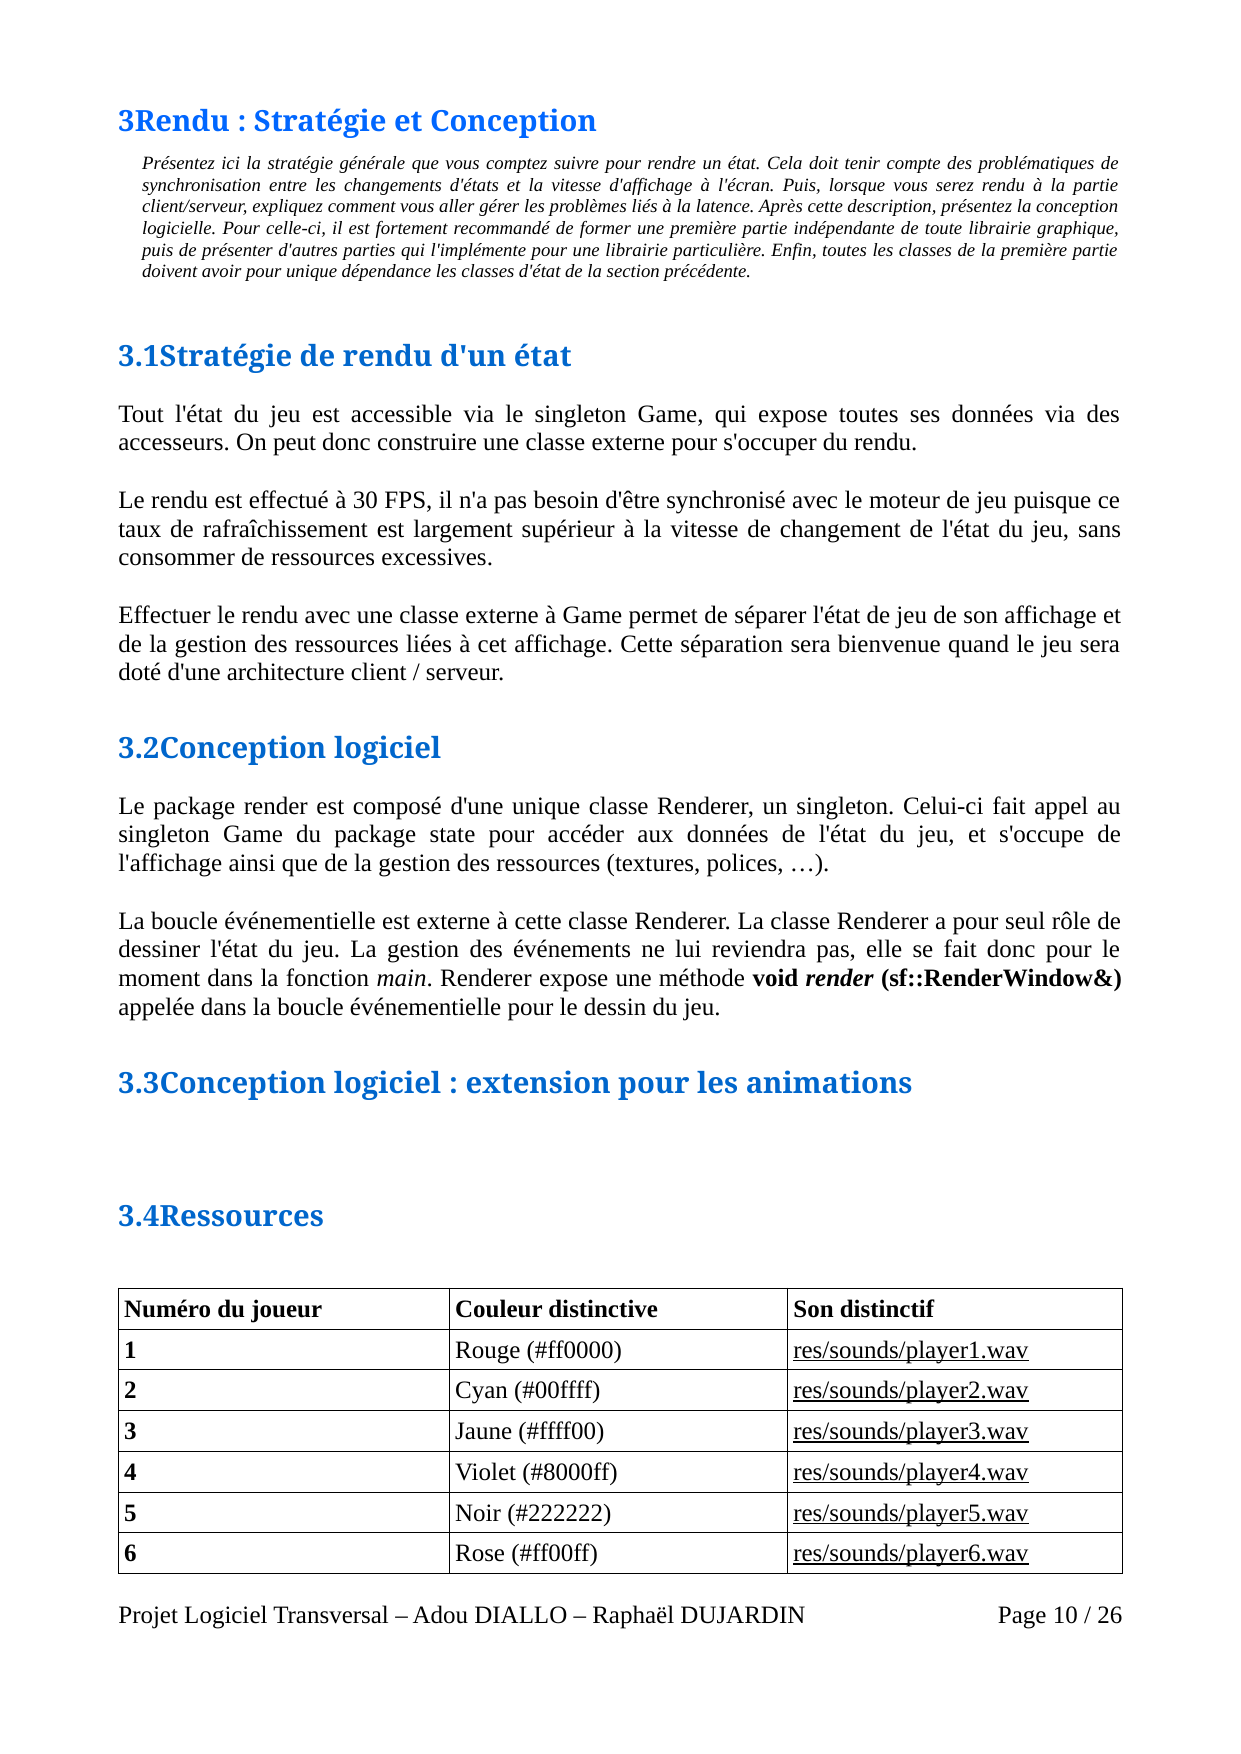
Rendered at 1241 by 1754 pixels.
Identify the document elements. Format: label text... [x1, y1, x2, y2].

table_header Numéro du joueur [119, 1289, 449, 1328]
table_cell res/sounds/player2.wav [788, 1370, 1122, 1410]
text Le package render est composé d'une unique classe Renderer, un singleton. Celui-ci fait appel au singleton Game du package state pour accéder aux données de l'état du jeu, et s'occupe de l'affichage ainsi que de la gestion des ressources (textures, polices, …). [118, 791, 1122, 877]
table_cell res/sounds/player1.wav [788, 1330, 1122, 1369]
table_cell res/sounds/player6.wav [788, 1533, 1122, 1573]
table_cell 3 [119, 1411, 449, 1451]
table_cell res/sounds/player3.wav [788, 1411, 1122, 1451]
subtitle Conception logiciel [118, 727, 1122, 767]
text Tout l'état du jeu est accessible via le singleton Game, qui expose toutes ses données via des accesseurs. On peut donc construire une classe externe pour s'occuper du rendu. [118, 399, 1122, 456]
text Présentez ici la stratégie générale que vous comptez suivre pour rendre un état. Cela doit tenir compte des problématiques de synchronisation entre les changements d'états et la vitesse d'affichage à l'écran. Puis, lorsque vous serez rendu à la partie client/serveur, expliquez comment vous aller gérer les problèmes liés à la latence. Après cette description, présentez la conception logicielle. Pour celle-ci, il est fortement recommandé de former une première partie indépendante de toute librairie graphique, puis de présenter d'autres parties qui l'implémente pour une librairie particulière. Enfin, toutes les classes de la première partie doivent avoir pour unique dépendance les classes d'état de la section précédente. [142, 152, 1122, 282]
subtitle Conception logiciel : extension pour les animations [118, 1062, 1122, 1102]
table_cell 4 [119, 1452, 449, 1491]
table_cell Noir (#222222) [450, 1493, 787, 1532]
table_header Couleur distinctive [450, 1289, 787, 1328]
table_cell res/sounds/player4.wav [788, 1452, 1122, 1491]
table_header Son distinctif [788, 1289, 1122, 1328]
subtitle Ressources [118, 1196, 1122, 1235]
text Le rendu est effectué à 30 FPS, il n'a pas besoin d'être synchronisé avec le moteur de jeu puisque ce taux de rafraîchissement est largement supérieur à la vitesse de changement de l'état du jeu, sans consommer de ressources excessives. [118, 485, 1122, 571]
table_cell res/sounds/player5.wav [788, 1493, 1122, 1532]
text La boucle événementielle est externe à cette classe Renderer. La classe Renderer a pour seul rôle de dessiner l'état du jeu. La gestion des événements ne lui reviendra pas, elle se fait donc pour le moment dans la fonction main. Renderer expose une méthode void render (sf::RenderWindow&) appelée dans la boucle événementielle pour le dessin du jeu. [118, 906, 1122, 1021]
subtitle Stratégie de rendu d'un état [118, 335, 1122, 375]
table_cell Violet (#8000ff) [450, 1452, 787, 1491]
table_cell 1 [119, 1330, 449, 1369]
subtitle Rendu : Stratégie et Conception [118, 100, 1122, 140]
table_cell Rose (#ff00ff) [450, 1533, 787, 1573]
table_cell Cyan (#00ffff) [450, 1370, 787, 1410]
table_cell 2 [119, 1370, 449, 1410]
text Effectuer le rendu avec une classe externe à Game permet de séparer l'état de jeu de son affichage et de la gestion des ressources liées à cet affichage. Cette séparation sera bienvenue quand le jeu sera doté d'une architecture client / serveur. [118, 600, 1122, 686]
table_cell 5 [119, 1493, 449, 1532]
table_cell 6 [119, 1533, 449, 1573]
table_cell Jaune (#ffff00) [450, 1411, 787, 1451]
table_cell Rouge (#ff0000) [450, 1330, 787, 1369]
